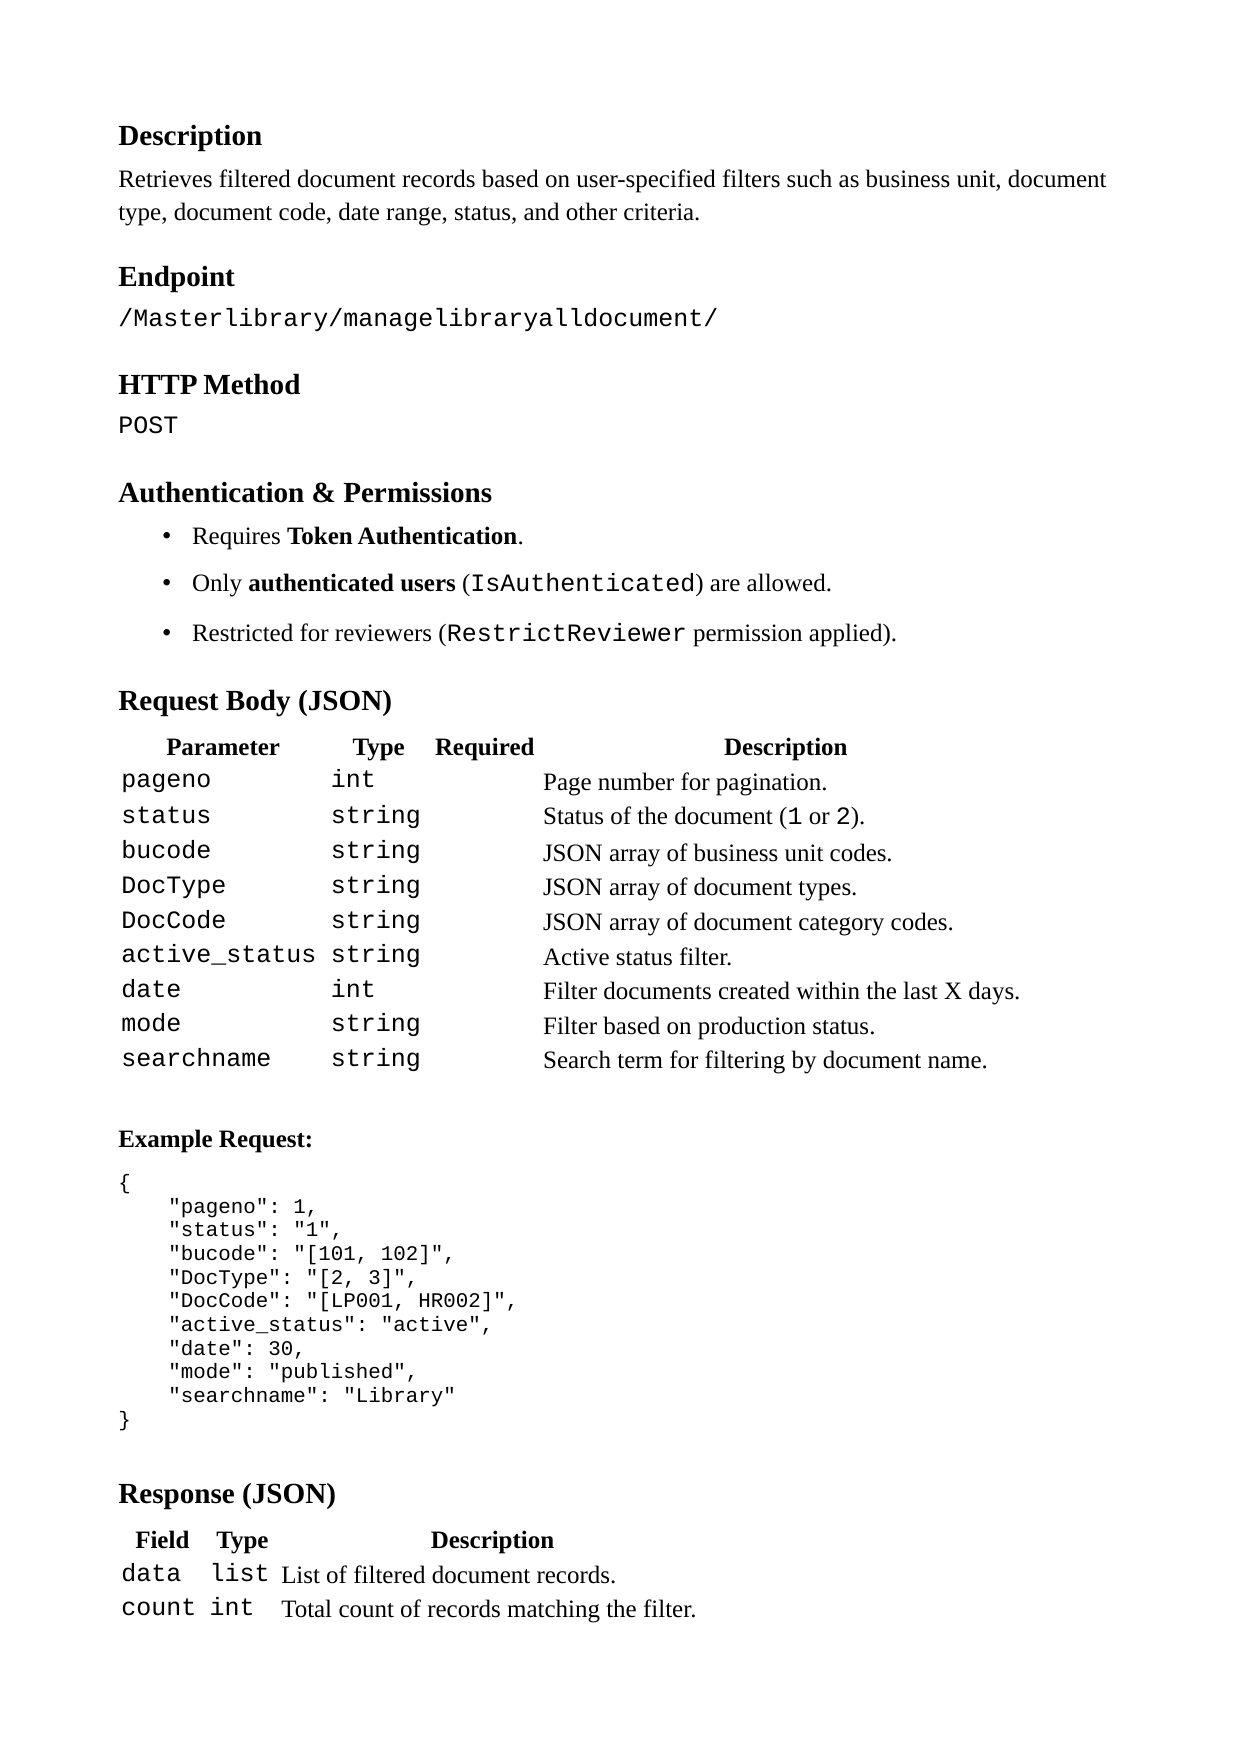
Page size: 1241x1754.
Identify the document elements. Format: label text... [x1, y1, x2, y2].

table_cell Active status filter. [540, 939, 1032, 973]
table_cell ✅ [429, 835, 540, 869]
text "mode": "published", [118, 1361, 1122, 1385]
list Only authenticated users (IsAuthenticated) are allowed. [162, 568, 1122, 599]
table_header Required [429, 729, 540, 764]
text "active_status": "active", [118, 1314, 1122, 1338]
table_cell string [328, 939, 429, 973]
table_cell Filter based on production status. [540, 1008, 1032, 1042]
table_cell ✅ [429, 1008, 540, 1042]
list Requires Token Authentication. [162, 521, 1122, 549]
table_header Type [206, 1523, 278, 1557]
table_cell Status of the document (1 or 2). [540, 798, 1032, 835]
table_cell bucode [118, 835, 328, 869]
text Retrieves filtered document records based on user-specified filters such as business unit, document type, document code, date range, status, and other criteria. [118, 164, 1122, 226]
list Restricted for reviewers (RestrictReviewer permission applied). [162, 618, 1122, 649]
table_cell JSON array of document category codes. [540, 904, 1032, 939]
text "status": "1", [118, 1219, 1122, 1243]
table_cell Page number for pagination. [540, 764, 1032, 798]
table_cell string [328, 1043, 429, 1077]
table_cell active_status [118, 939, 328, 973]
table_cell mode [118, 1008, 328, 1042]
table_cell ✅ [429, 904, 540, 939]
table_cell ✅ [429, 870, 540, 904]
text "bucode": "[101, 102]", [118, 1243, 1122, 1267]
table_cell ❌ [429, 973, 540, 1008]
table_cell List of filtered document records. [278, 1557, 707, 1592]
text POST [118, 413, 1122, 441]
table_cell status [118, 798, 328, 835]
table_cell string [328, 870, 429, 904]
table_cell int [328, 764, 429, 798]
text "DocType": "[2, 3]", [118, 1267, 1122, 1290]
table_header Description [278, 1523, 707, 1557]
text { [118, 1172, 1122, 1196]
table_cell ❌ [429, 1043, 540, 1077]
text "date": 30, [118, 1338, 1122, 1361]
table_cell JSON array of document types. [540, 870, 1032, 904]
table_cell date [118, 973, 328, 1008]
subtitle Request Body (JSON) [118, 683, 1122, 717]
text "searchname": "Library" [118, 1385, 1122, 1409]
subtitle Description [118, 118, 1122, 152]
table_cell int [328, 973, 429, 1008]
table_cell count [118, 1592, 206, 1626]
table_cell string [328, 835, 429, 869]
table_cell int [206, 1592, 278, 1626]
table_cell data [118, 1557, 206, 1592]
subtitle Authentication & Permissions [118, 475, 1122, 508]
table_cell DocCode [118, 904, 328, 939]
table_cell string [328, 798, 429, 835]
table_cell ✅ [429, 798, 540, 835]
subtitle HTTP Method [118, 367, 1122, 401]
table_header Type [328, 729, 429, 764]
table_cell string [328, 904, 429, 939]
text /Masterlibrary/managelibraryalldocument/ [118, 305, 1122, 334]
table_cell ✅ [429, 939, 540, 973]
text "DocCode": "[LP001, HR002]", [118, 1290, 1122, 1314]
table_cell JSON array of business unit codes. [540, 835, 1032, 869]
table_header Field [118, 1523, 206, 1557]
table_cell DocType [118, 870, 328, 904]
table_cell list [206, 1557, 278, 1592]
table_cell Search term for filtering by document name. [540, 1043, 1032, 1077]
table_cell Filter documents created within the last X days. [540, 973, 1032, 1008]
table_cell Total count of records matching the filter. [278, 1592, 707, 1626]
table_header Description [540, 729, 1032, 764]
table_cell searchname [118, 1043, 328, 1077]
text Example Request: [118, 1124, 1122, 1153]
table_cell string [328, 1008, 429, 1042]
table_cell ✅ [429, 764, 540, 798]
text } [118, 1409, 1122, 1432]
text "pageno": 1, [118, 1196, 1122, 1219]
subtitle Response (JSON) [118, 1476, 1122, 1510]
subtitle Endpoint [118, 259, 1122, 293]
table_header Parameter [118, 729, 328, 764]
table_cell pageno [118, 764, 328, 798]
